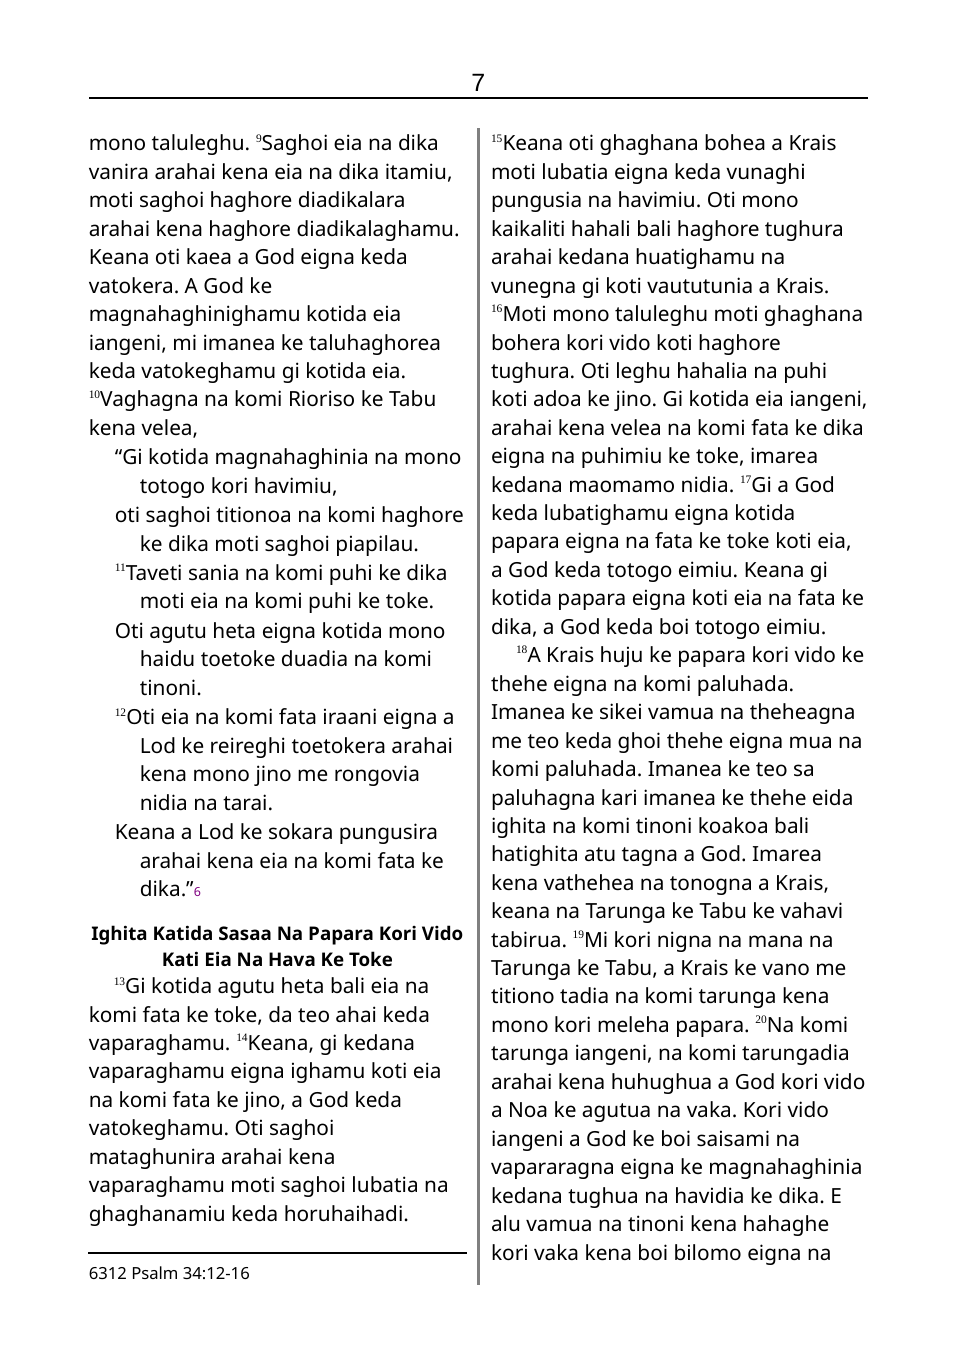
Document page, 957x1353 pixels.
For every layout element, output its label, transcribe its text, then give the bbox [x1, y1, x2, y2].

text 312 Psalm 34:12-16 [88, 1262, 466, 1284]
text Oti agutu heta eigna kotida mono haidu toetoke duadia na komi tinoni. [115, 615, 465, 701]
text 11Taveti sania na komi puhi ke dika moti eia na komi puhi ke toke. [115, 557, 465, 615]
text Keana a Lod ke sokara pungusira arahai kena eia na komi fata ke dika.” [115, 816, 465, 903]
text mono taluleghu. 9Saghoi eia na dika vanira arahai kena eia na dika itamiu, moti saghoi haghore diadikalara arahai kena haghore diadikalaghamu. Keana oti kaea a God eigna keda vatokera. A God ke magnahaghinighamu kotida eia iangeni, mi imanea ke taluhaghorea keda vatokeghamu gi kotida eia. 10Vaghagna na komi Rioriso ke Tabu kena velea, [88, 128, 466, 441]
text 15Keana oti ghaghana bohea a Krais moti lubatia eigna keda vunaghi pungusia na havimiu. Oti mono kaikaliti hahali bali haghore tughura arahai kedana huatighamu na vunegna gi koti vaututunia a Krais. 16Moti mono taluleghu moti ghaghana bohera kori vido koti haghore tughura. Oti leghu hahalia na puhi koti adoa ke jino. Gi kotida eia iangeni, arahai kena velea na komi fata ke dika eigna na puhimiu ke toke, imarea kedana maomamo nidia. 17Gi a God keda lubatighamu eigna kotida papara eigna na fata ke toke koti eia, a God keda totogo eimiu. Keana gi kotida papara eigna koti eia na fata ke dika, a God keda boi totogo eimiu. [491, 128, 868, 640]
text Ighita Katida Sasaa Na Papara Kori Vido Kati Eia Na Hava Ke Toke [88, 920, 466, 971]
text oti saghoi titionoa na komi haghore ke dika moti saghoi piapilau. [115, 499, 465, 557]
text 12Oti eia na komi fata iraani eigna a Lod ke reireghi toetokera arahai kena mono jino me rongovia nidia na tarai. [115, 701, 465, 816]
text “Gi kotida magnahaghinia na mono totogo kori havimiu, [115, 443, 465, 499]
text 18A Krais huju ke papara kori vido ke thehe eigna na komi paluhada. Imanea ke sikei vamua na theheagna me teo keda ghoi thehe eigna mua na komi paluhada. Imanea ke teo sa paluhagna kari imanea ke thehe eida ighita na komi tinoni koakoa bali hatighita atu tagna a God. Imarea kena vathehea na tonogna a Krais, keana na Tarunga ke Tabu ke vahavi tabirua. 19Mi kori nigna na mana na Tarunga ke Tabu, a Krais ke vano me titiono tadia na komi tarunga kena mono kori meleha papara. 20Na komi tarunga iangeni, na komi tarungadia arahai kena huhughua a God kori vido a Noa ke agutua na vaka. Kori vido iangeni a God ke boi saisami na vapararagna eigna ke magnahaghinia kedana tughua na havidia ke dika. E alu vamua na tinoni kena hahaghe kori vaka kena boi bilomo eigna na [491, 640, 868, 1266]
text 13Gi kotida agutu heta bali eia na komi fata ke toke, da teo ahai keda vaparaghamu. 14Keana, gi kedana vaparaghamu eigna ighamu koti eia na komi fata ke jino, a God keda vatokeghamu. Oti saghoi mataghunira arahai kena vaparaghamu moti saghoi lubatia na ghaghanamiu keda horuhaihadi. [88, 971, 466, 1227]
